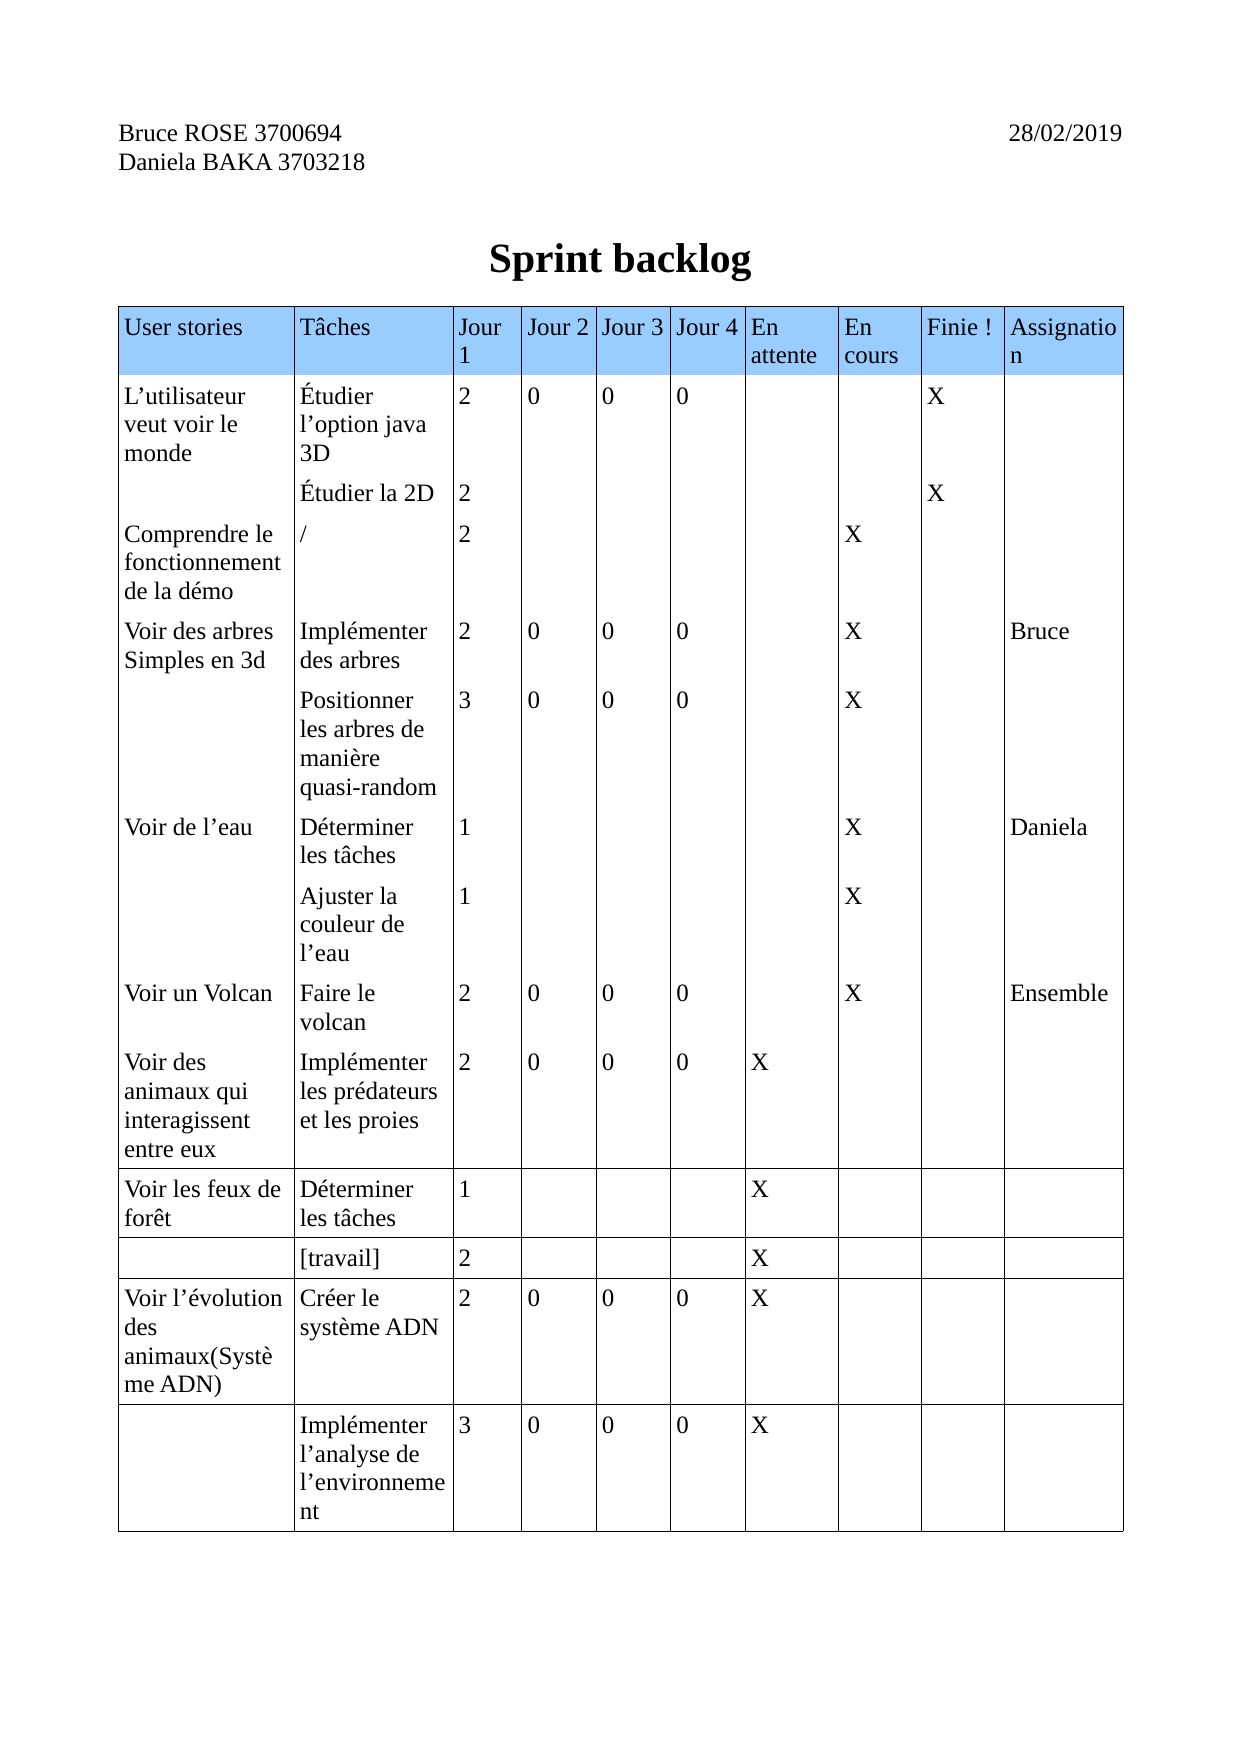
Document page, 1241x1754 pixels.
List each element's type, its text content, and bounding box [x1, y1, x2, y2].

table_cell X [839, 680, 921, 806]
table_cell [839, 473, 921, 513]
table_cell [922, 1405, 1004, 1531]
table_cell [746, 513, 838, 611]
table_cell Créer le système ADN [295, 1279, 453, 1404]
table_cell X [922, 375, 1004, 473]
table_cell [1005, 473, 1123, 513]
table_cell [922, 1238, 1004, 1277]
table_cell 0 [597, 973, 670, 1042]
table_cell 1 [454, 875, 521, 973]
table_cell 2 [454, 1279, 521, 1404]
table_cell [1005, 1169, 1123, 1237]
table_cell Étudier la 2D [295, 473, 453, 513]
table_cell [597, 1169, 670, 1237]
table_cell Voir l’évolution des animaux(Système ADN) [119, 1279, 294, 1404]
table_cell Daniela [1005, 806, 1123, 875]
table_cell 0 [671, 1279, 745, 1404]
table_cell Faire le volcan [295, 973, 453, 1042]
table_cell X [922, 473, 1004, 513]
table_cell Ensemble [1005, 973, 1123, 1042]
table_cell Implémenter l’analyse de l’environnement [295, 1405, 453, 1531]
table_cell 0 [522, 375, 596, 473]
table_cell 0 [671, 1042, 745, 1168]
table_cell [1005, 1042, 1123, 1168]
table_cell Implémenter des arbres [295, 611, 453, 679]
table_header Jour 2 [522, 307, 596, 375]
table_cell 0 [522, 611, 596, 679]
table_cell X [839, 875, 921, 973]
table_cell L’utilisateur veut voir le monde [119, 375, 294, 473]
table_cell [119, 875, 294, 973]
table_cell Voir des arbres Simples en 3d [119, 611, 294, 679]
table_cell [746, 473, 838, 513]
table_cell 0 [597, 1279, 670, 1404]
table_cell [922, 1279, 1004, 1404]
table_cell 3 [454, 680, 521, 806]
table_cell X [746, 1169, 838, 1237]
table_cell [522, 875, 596, 973]
table_cell 0 [522, 973, 596, 1042]
table_cell [1005, 1405, 1123, 1531]
table_cell [839, 1042, 921, 1168]
table_cell [671, 806, 745, 875]
table_cell X [746, 1279, 838, 1404]
table_cell X [839, 611, 921, 679]
table_cell Ajuster la couleur de l’eau [295, 875, 453, 973]
table_cell Déterminer les tâches [295, 806, 453, 875]
table_cell [1005, 1279, 1123, 1404]
table_cell X [839, 973, 921, 1042]
table_cell Comprendre le fonctionnement de la démo [119, 513, 294, 611]
table_cell [839, 1238, 921, 1277]
table_header En cours [839, 307, 921, 375]
table_header Jour 1 [454, 307, 521, 375]
table_cell [119, 680, 294, 806]
table_cell X [746, 1042, 838, 1168]
table_header Tâches [295, 307, 453, 375]
table_cell 2 [454, 973, 521, 1042]
table_cell 3 [454, 1405, 521, 1531]
table_header Jour 3 [597, 307, 670, 375]
table_cell [671, 473, 745, 513]
table_cell [839, 1279, 921, 1404]
table_cell 0 [597, 1042, 670, 1168]
table_cell [922, 1042, 1004, 1168]
table_cell [922, 973, 1004, 1042]
table_cell [671, 513, 745, 611]
table_cell Positionner les arbres de manière quasi-random [295, 680, 453, 806]
table_cell [1005, 875, 1123, 973]
table_cell [922, 513, 1004, 611]
table_cell 2 [454, 375, 521, 473]
table_cell [522, 1169, 596, 1237]
table_cell [746, 973, 838, 1042]
table_cell [1005, 1238, 1123, 1277]
table_cell [746, 611, 838, 679]
table_cell / [295, 513, 453, 611]
table_cell 0 [671, 680, 745, 806]
table_cell Voir de l’eau [119, 806, 294, 875]
table_cell [597, 806, 670, 875]
table_cell [922, 611, 1004, 679]
table_cell [522, 806, 596, 875]
table_cell [671, 1238, 745, 1277]
table_cell 0 [671, 375, 745, 473]
table_cell 2 [454, 513, 521, 611]
table_cell [746, 806, 838, 875]
table_cell 0 [671, 1405, 745, 1531]
table_cell [1005, 375, 1123, 473]
table_cell Étudier l’option java 3D [295, 375, 453, 473]
table_header Jour 4 [671, 307, 745, 375]
table_cell Bruce [1005, 611, 1123, 679]
table_cell [922, 806, 1004, 875]
table_cell [839, 375, 921, 473]
table_cell 2 [454, 1042, 521, 1168]
table_cell 0 [597, 611, 670, 679]
table_cell [597, 473, 670, 513]
table_cell X [839, 513, 921, 611]
table_cell [597, 513, 670, 611]
table_cell [119, 1405, 294, 1531]
table_cell 2 [454, 611, 521, 679]
table_cell [671, 1169, 745, 1237]
table_cell [922, 680, 1004, 806]
table_cell [746, 875, 838, 973]
table_cell [522, 1238, 596, 1277]
table_cell [1005, 680, 1123, 806]
table_cell [922, 875, 1004, 973]
table_cell X [746, 1238, 838, 1277]
table_cell 0 [671, 973, 745, 1042]
table_cell [922, 1169, 1004, 1237]
table_cell Implémenter les prédateurs et les proies [295, 1042, 453, 1168]
table_cell 0 [522, 680, 596, 806]
table_cell 0 [522, 1279, 596, 1404]
table_cell X [839, 806, 921, 875]
table_cell 2 [454, 1238, 521, 1277]
table_header En attente [746, 307, 838, 375]
table_cell 2 [454, 473, 521, 513]
table_cell 0 [671, 611, 745, 679]
table_cell 0 [522, 1042, 596, 1168]
table_cell X [746, 1405, 838, 1531]
table_cell [119, 1238, 294, 1277]
table_cell [119, 473, 294, 513]
table_cell 0 [597, 1405, 670, 1531]
table_cell Voir les feux de forêt [119, 1169, 294, 1237]
table_cell [522, 473, 596, 513]
table_cell Voir un Volcan [119, 973, 294, 1042]
text Sprint backlog [118, 234, 1122, 282]
table_cell 1 [454, 806, 521, 875]
table_cell 1 [454, 1169, 521, 1237]
table_cell [597, 875, 670, 973]
table_cell 0 [597, 375, 670, 473]
table_cell [597, 1238, 670, 1277]
table_cell [746, 375, 838, 473]
table_cell [839, 1169, 921, 1237]
table_header User stories [119, 307, 294, 375]
table_cell Voir des animaux qui interagissent entre eux [119, 1042, 294, 1168]
table_cell Déterminer les tâches [295, 1169, 453, 1237]
table_cell [839, 1405, 921, 1531]
table_cell [522, 513, 596, 611]
table_cell [1005, 513, 1123, 611]
table_cell 0 [522, 1405, 596, 1531]
table_cell [671, 875, 745, 973]
table_header Finie ! [922, 307, 1004, 375]
table_cell [746, 680, 838, 806]
table_cell 0 [597, 680, 670, 806]
table_cell [travail] [295, 1238, 453, 1277]
table_header Assignation [1005, 307, 1123, 375]
